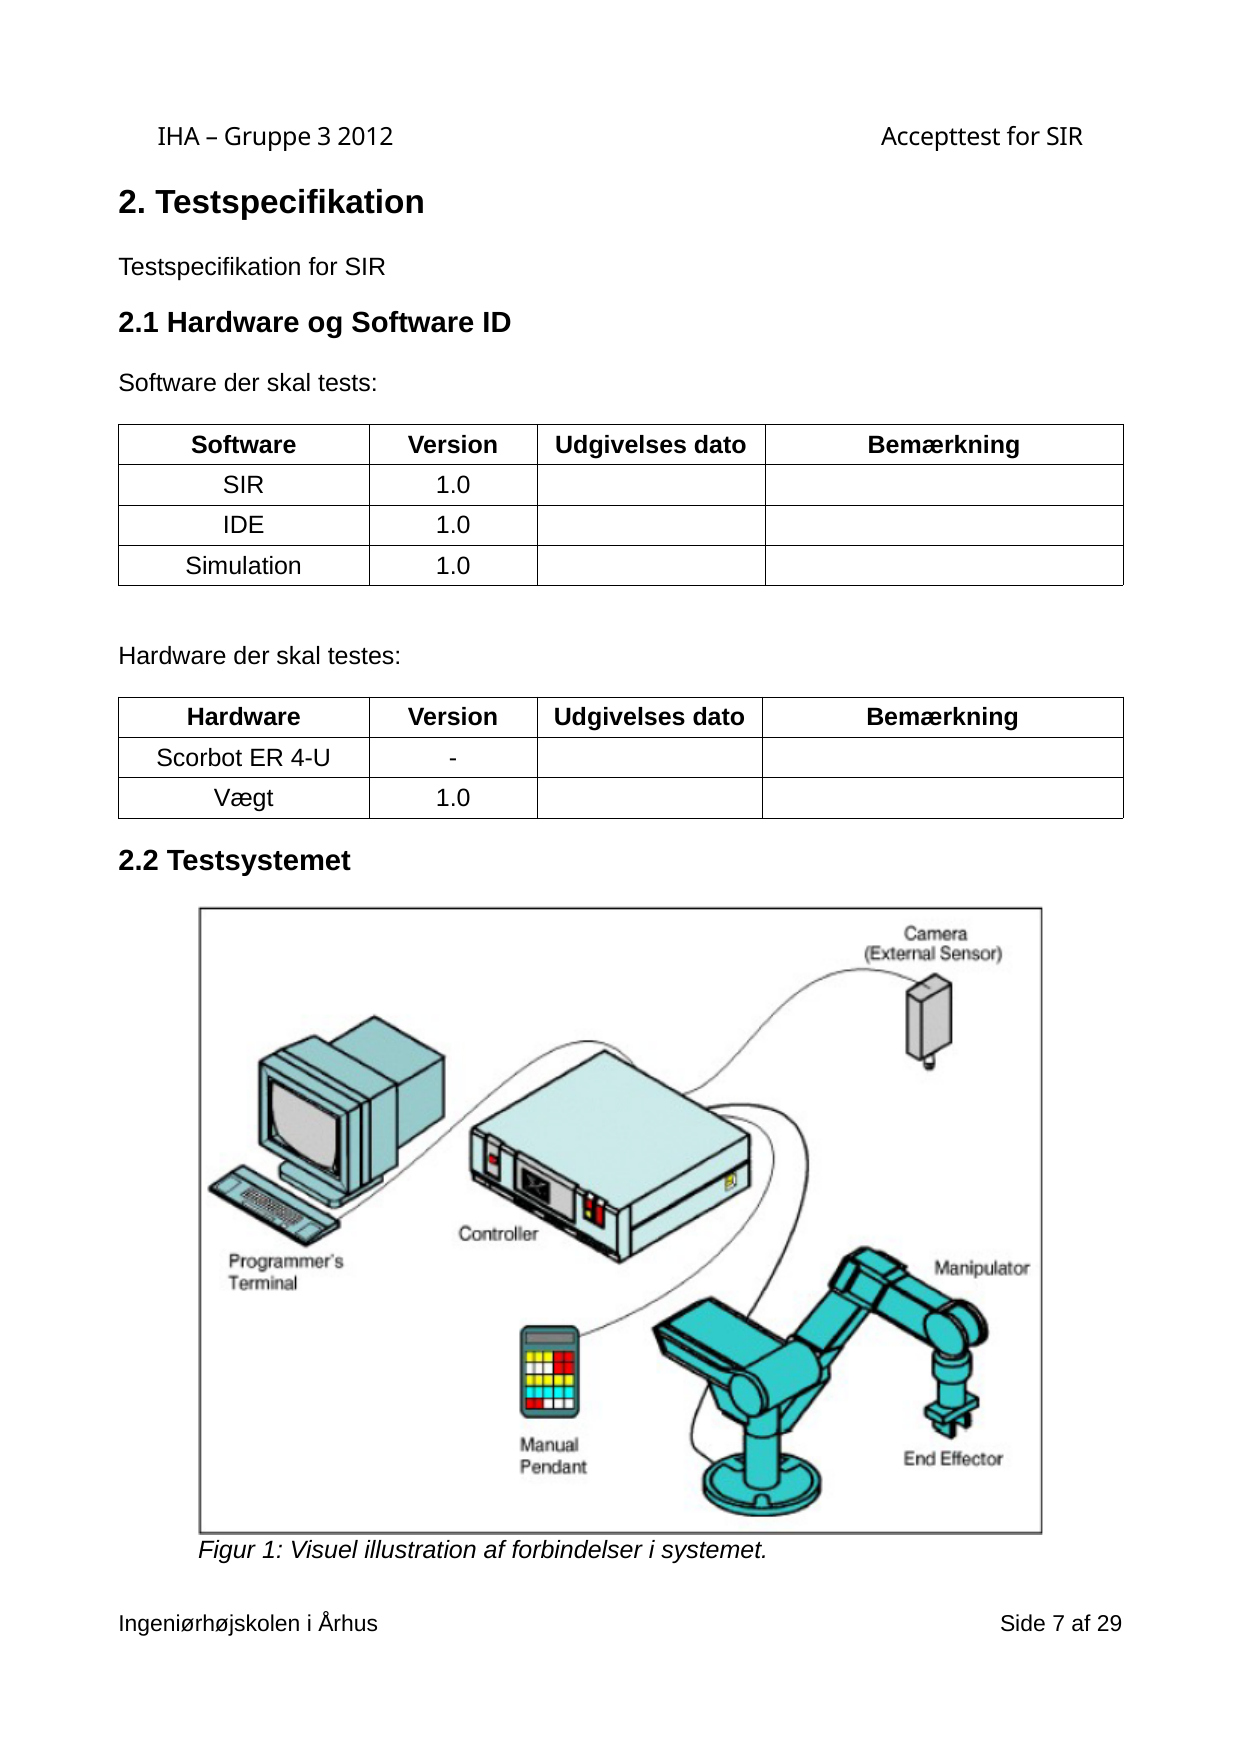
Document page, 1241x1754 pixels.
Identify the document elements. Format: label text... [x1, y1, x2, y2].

table_cell [538, 546, 765, 585]
table_cell 1.0 [370, 465, 537, 504]
table_cell [538, 465, 765, 504]
table_cell [766, 465, 1123, 504]
table_cell [763, 778, 1123, 817]
table_cell 1.0 [370, 778, 537, 817]
subtitle 2. Testspecifikation [118, 182, 1122, 220]
table_header Udgivelses dato [538, 425, 765, 464]
picture [197, 905, 1043, 1535]
table_header Bemærkning [766, 425, 1123, 464]
table_cell Simulation [119, 546, 369, 585]
subtitle 2.2 Testsystemet [118, 843, 1122, 876]
table_cell - [370, 738, 537, 777]
table_header Version [370, 425, 537, 464]
table_cell 1.0 [370, 506, 537, 545]
table_header Version [370, 698, 537, 737]
table_cell [763, 738, 1123, 777]
table_cell [538, 738, 762, 777]
table_header Udgivelses dato [538, 698, 762, 737]
table_cell Vægt [119, 778, 369, 817]
table_cell [766, 506, 1123, 545]
table_header Software [119, 425, 369, 464]
text Figur 1: Visuel illustration af forbindelser i systemet. [198, 1535, 1042, 1563]
table_cell SIR [119, 465, 369, 504]
text Testspecifikation for SIR [118, 252, 1122, 281]
table_cell Scorbot ER 4-U [119, 738, 369, 777]
text Software der skal tests: [118, 368, 1122, 397]
subtitle 2.1 Hardware og Software ID [118, 306, 1122, 339]
table_cell [538, 778, 762, 817]
table_cell [766, 546, 1123, 585]
table_header Hardware [119, 698, 369, 737]
text Hardware der skal testes: [118, 641, 1122, 670]
table_header Bemærkning [763, 698, 1123, 737]
table_cell 1.0 [370, 546, 537, 585]
table_cell [538, 506, 765, 545]
table_cell IDE [119, 506, 369, 545]
